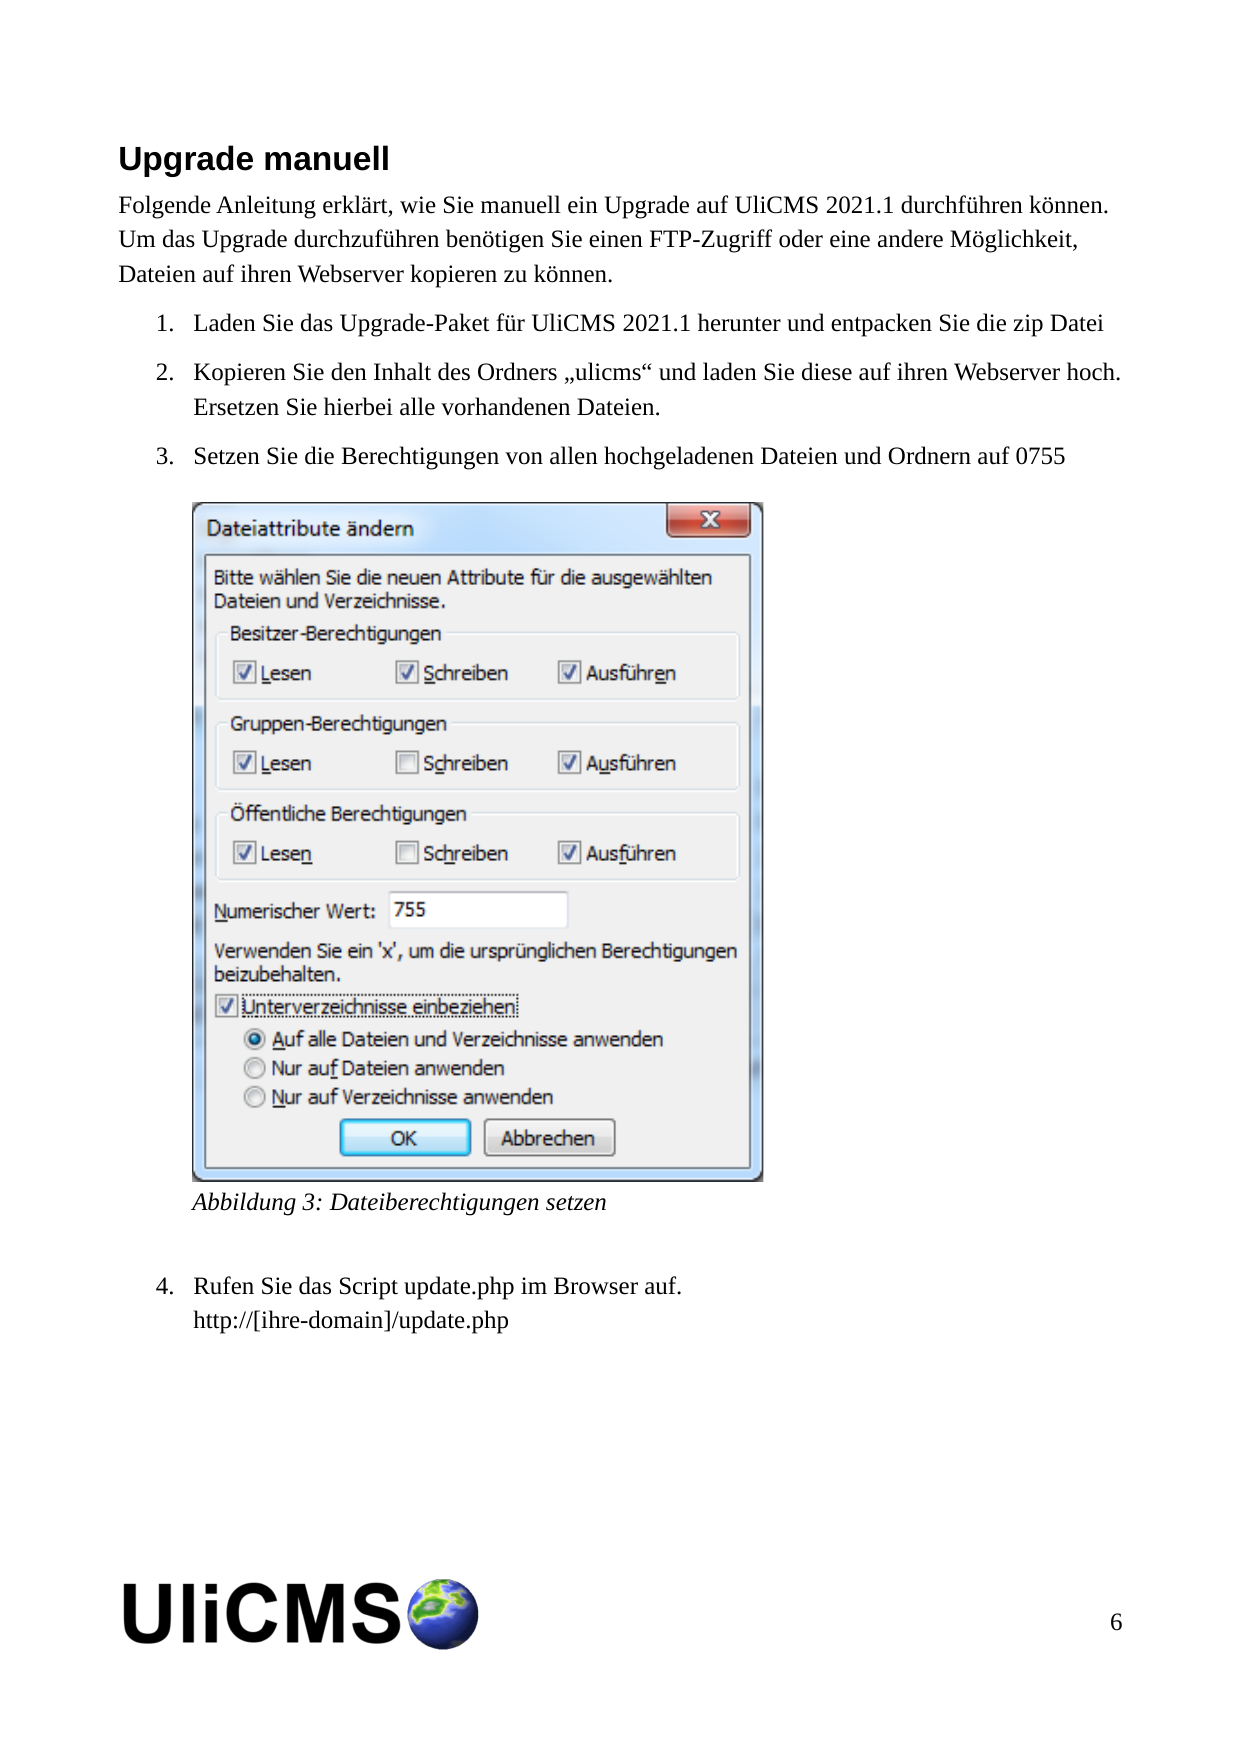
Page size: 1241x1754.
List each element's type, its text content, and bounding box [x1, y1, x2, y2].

list Setzen Sie die Berechtigungen von allen hochgeladenen Dateien und Ordnern auf 0755 [156, 441, 1122, 469]
picture [192, 502, 764, 1182]
list Rufen Sie das Script update.php im Browser auf. http://[ihre-domain]/update.php [156, 1271, 1122, 1334]
text Abbildung 3: Dateiberechtigungen setzen [192, 1182, 763, 1216]
picture [118, 1578, 479, 1652]
subtitle Upgrade manuell [118, 139, 1122, 178]
list Kopieren Sie den Inhalt des Ordners „ulicms“ und laden Sie diese auf ihren Webserver hoch. Ersetzen Sie hierbei alle vorhandenen Dateien. [156, 357, 1122, 420]
text Folgende Anleitung erklärt, wie Sie manuell ein Upgrade auf UliCMS 2021.1 durchführen können. Um das Upgrade durchzuführen benötigen Sie einen FTP-Zugriff oder eine andere Möglichkeit, Dateien auf ihren Webserver kopieren zu können. [118, 190, 1122, 288]
list Laden Sie das Upgrade-Paket für UliCMS 2021.1 herunter und entpacken Sie die zip Datei [156, 308, 1122, 337]
